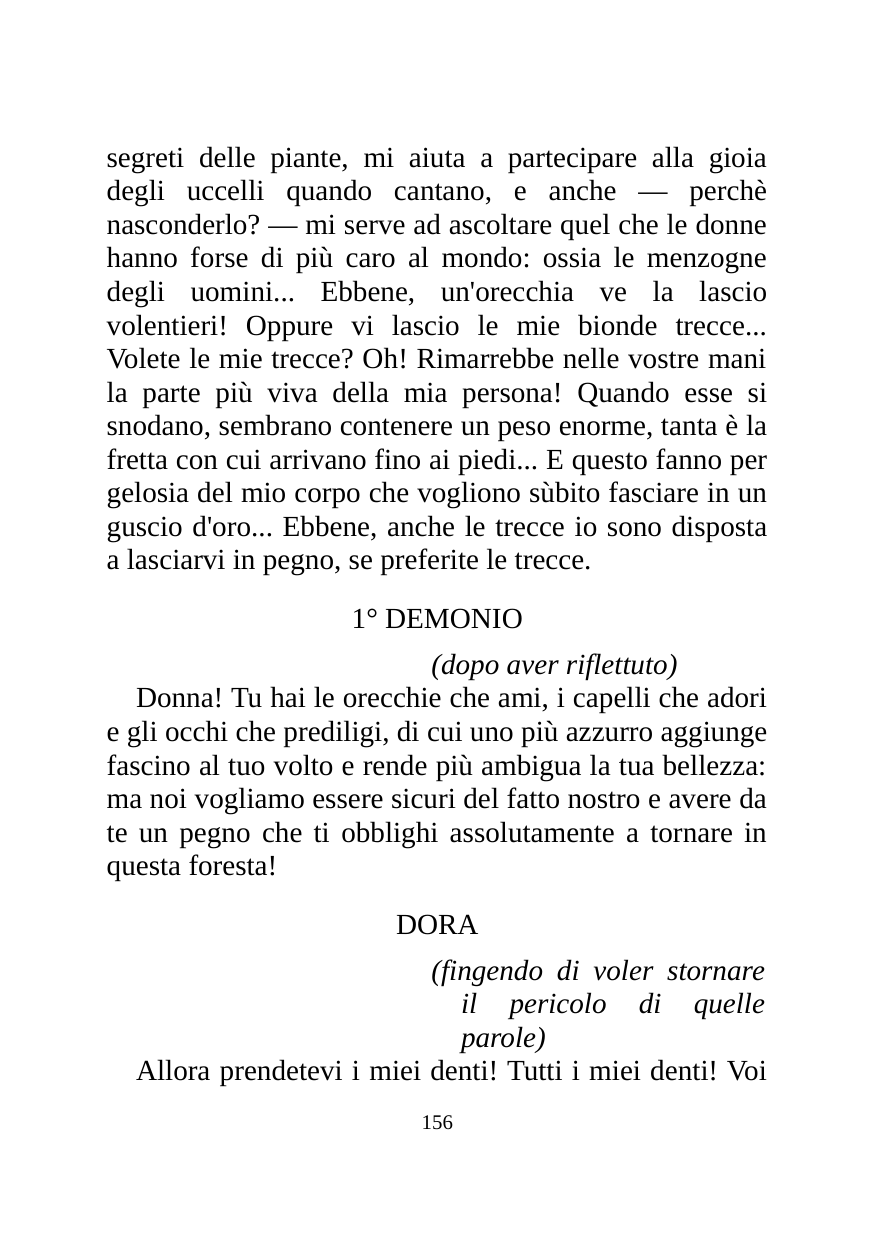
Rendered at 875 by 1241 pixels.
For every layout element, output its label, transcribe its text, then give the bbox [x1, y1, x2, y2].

text Allora prendetevi i miei denti! Tutti i miei denti! Voi [106, 1053, 768, 1087]
text segreti delle piante, mi aiuta a partecipare alla gioia degli uccelli quando cantano, e anche — perchè nasconderlo? — mi serve ad ascoltare quel che le donne hanno forse di più caro al mondo: ossia le menzogne degli uomini... Ebbene, un'orecchia ve la lascio volentieri! Oppure vi lascio le mie bionde trecce... Volete le mie trecce? Oh! Rimarrebbe nelle vostre mani la parte più viva della mia persona! Quando esse si snodano, sembrano contenere un peso enorme, tanta è la fretta con cui arrivano fino ai piedi... E questo fanno per gelosia del mio corpo che vogliono sùbito fasciare in un guscio d'oro... Ebbene, anche le trecce io sono disposta a lasciarvi in pegno, se preferite le trecce. [106, 140, 768, 576]
text 1° DEMONIO [106, 601, 768, 634]
text DORA [106, 907, 768, 940]
text Donna! Tu hai le orecchie che ami, i capelli che adori e gli occhi che prediligi, di cui uno più azzurro aggiunge fascino al tuo volto e rende più ambigua la tua bellezza: ma noi vogliamo essere sicuri del fatto nostro e avere da te un pegno che ti obblighi assolutamente a tornare in questa foresta! [106, 681, 768, 882]
text (dopo aver riflettuto) [431, 647, 768, 681]
text (fingendo di voler stornare il pericolo di quelle parole) [431, 953, 768, 1053]
